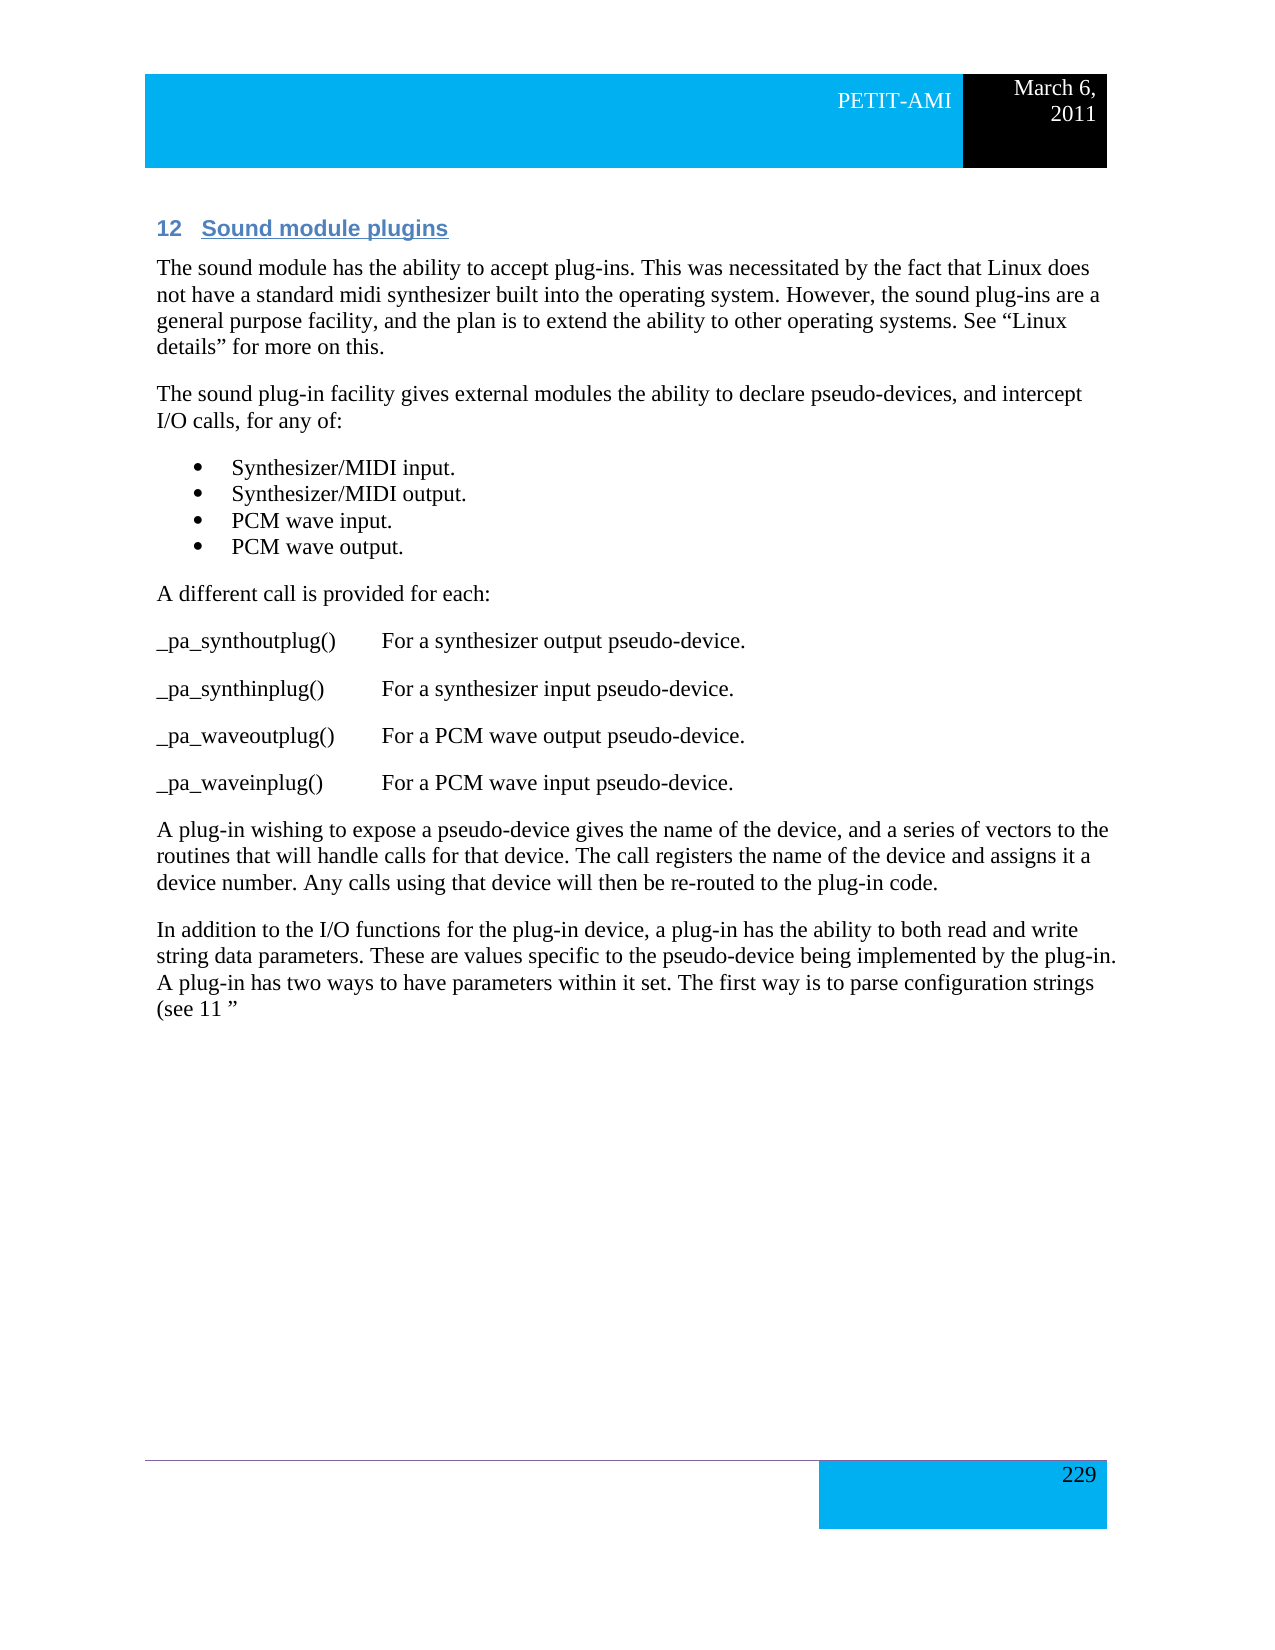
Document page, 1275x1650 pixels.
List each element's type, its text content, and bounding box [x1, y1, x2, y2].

text The sound plug-in facility gives external modules the ability to declare pseudo-devices, and intercept I/O calls, for any of: [156, 381, 1118, 433]
text In addition to the I/O functions for the plug-in device, a plug-in has the ability to both read and write string data parameters. These are values specific to the pseudo-device being implemented by the plug-in. A plug-in has two ways to have parameters within it set. The first way is to parse configuration strings (see 11 ” [156, 916, 1118, 1022]
text A different call is provided for each: [156, 580, 1118, 607]
list PCM wave output. [194, 533, 1118, 559]
text _pa_waveoutplug() For a PCM wave output pseudo-device. [156, 722, 1118, 748]
text _pa_waveinplug() For a PCM wave input pseudo-device. [156, 769, 1118, 795]
list Synthesizer/MIDI input. [194, 454, 1118, 480]
list PCM wave input. [194, 507, 1118, 533]
text A plug-in wishing to expose a pseudo-device gives the name of the device, and a series of vectors to the routines that will handle calls for that device. The call registers the name of the device and assigns it a device number. Any calls using that device will then be re-routed to the plug-in code. [156, 816, 1118, 895]
text _pa_synthinplug() For a synthesizer input pseudo-device. [156, 675, 1118, 701]
subtitle Sound module plugins [156, 215, 1118, 242]
text The sound module has the ability to accept plug-ins. This was necessitated by the fact that Linux does not have a standard midi synthesizer built into the operating system. However, the sound plug-ins are a general purpose facility, and the plan is to extend the ability to other operating systems. See “Linux details” for more on this. [156, 254, 1118, 360]
text _pa_synthoutplug() For a synthesizer output pseudo-device. [156, 627, 1118, 654]
list Synthesizer/MIDI output. [194, 480, 1118, 507]
